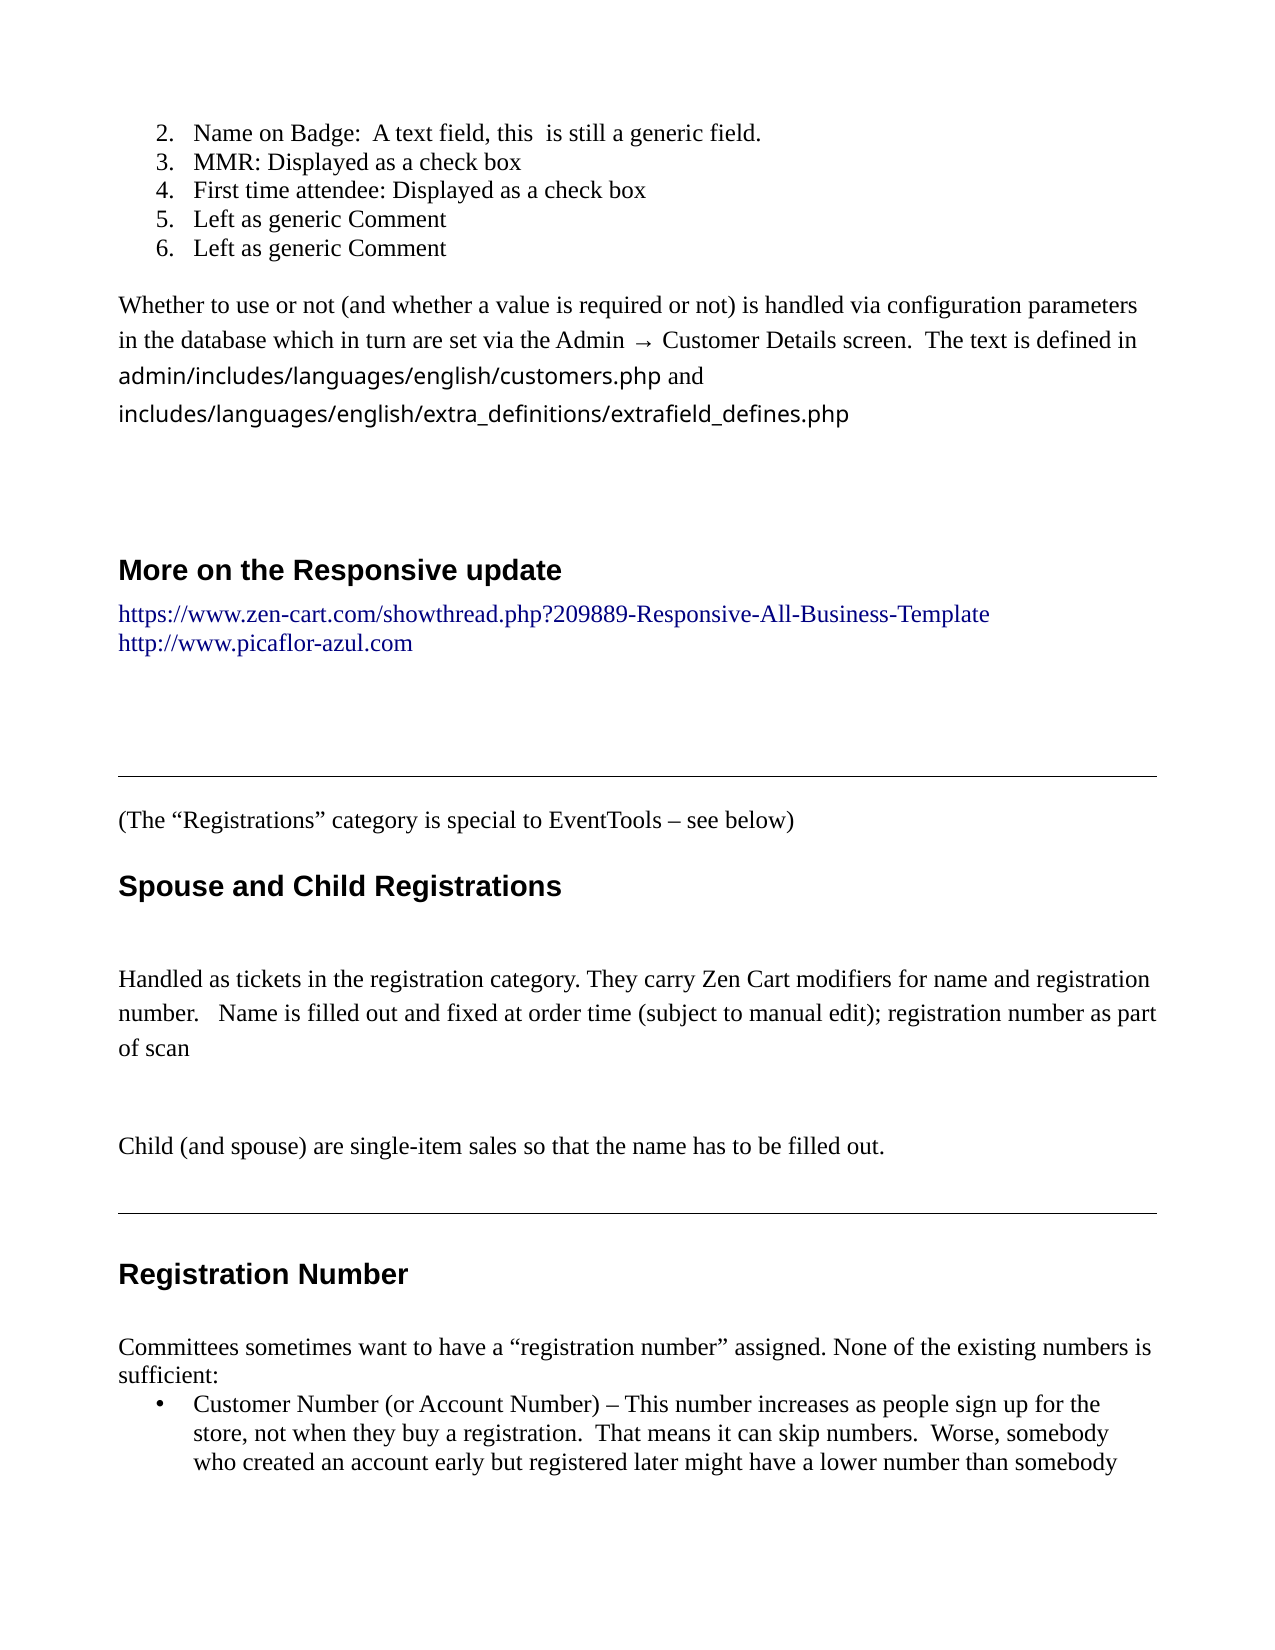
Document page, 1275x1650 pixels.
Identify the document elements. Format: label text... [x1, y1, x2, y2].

subtitle Spouse and Child Registrations [118, 869, 1157, 902]
list Left as generic Comment [156, 233, 1157, 262]
subtitle Registration Number [118, 1257, 1157, 1290]
text (The “Registrations” category is special to EventTools – see below) [118, 805, 1157, 834]
list MMR: Displayed as a check box [156, 147, 1157, 176]
list First time attendee: Displayed as a check box [156, 176, 1157, 204]
subtitle More on the Responsive update [118, 553, 1157, 587]
text Whether to use or not (and whether a value is required or not) is handled via configuration parameters in the database which in turn are set via the Admin → Customer Details screen. The text is defined in admin/includes/languages/english/customers.php and includes/languages/english/extra_definitions/extrafield_defines.php [118, 291, 1157, 429]
text Handled as tickets in the registration category. They carry Zen Cart modifiers for name and registration number. Name is filled out and fixed at order time (subject to manual edit); registration number as part of scan [118, 964, 1157, 1062]
list Name on Badge: A text field, this is still a generic field. [156, 118, 1157, 147]
text Child (and spouse) are single-item sales so that the name has to be filled out. [118, 1131, 1157, 1160]
list Left as generic Comment [156, 204, 1157, 233]
text http://www.picaflor-azul.com [118, 628, 1157, 657]
text Committees sometimes want to have a “registration number” assigned. None of the existing numbers is sufficient: [118, 1332, 1157, 1389]
list Customer Number (or Account Number) – This number increases as people sign up for the store, not when they buy a registration. That means it can skip numbers. Worse, somebody who created an account early but registered later might have a lower number than somebody [156, 1389, 1157, 1475]
text https://www.zen-cart.com/showthread.php?209889-Responsive-All-Business-Template [118, 599, 1157, 628]
